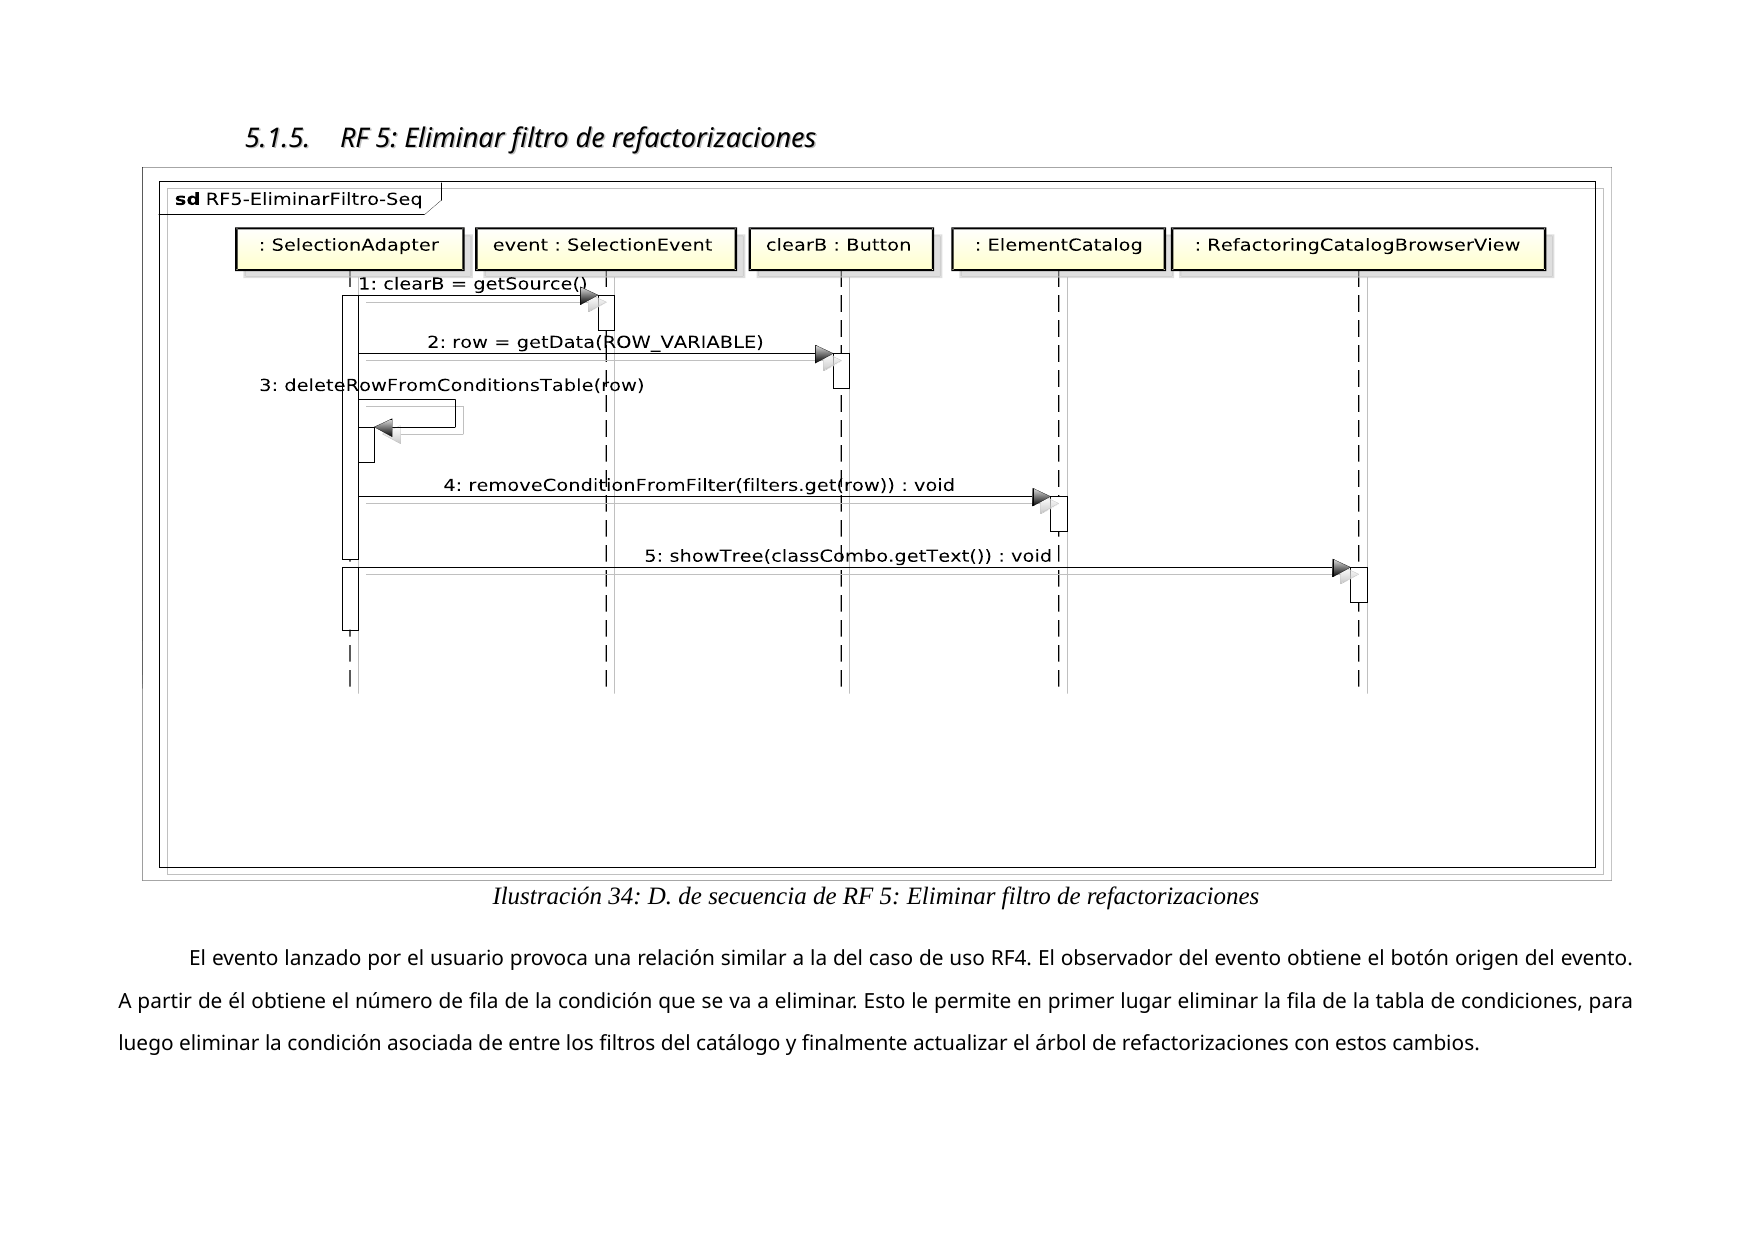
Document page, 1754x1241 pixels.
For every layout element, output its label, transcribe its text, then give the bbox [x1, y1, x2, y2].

text El evento lanzado por el usuario provoca una relación similar a la del caso de uso RF4. El observador del evento obtiene el botón origen del evento. A partir de él obtiene el número de fila de la condición que se va a eliminar. Esto le permite en primer lugar eliminar la fila de la tabla de condiciones, para luego eliminar la condición asociada de entre los filtros del catálogo y finalmente actualizar el árbol de refactorizaciones con estos cambios. [118, 167, 1636, 1057]
text Ilustración 34: D. de secuencia de RF 5: Eliminar filtro de refactorizaciones [128, 180, 1626, 909]
subtitle RF 5: Eliminar filtro de refactorizaciones [310, 118, 1636, 155]
